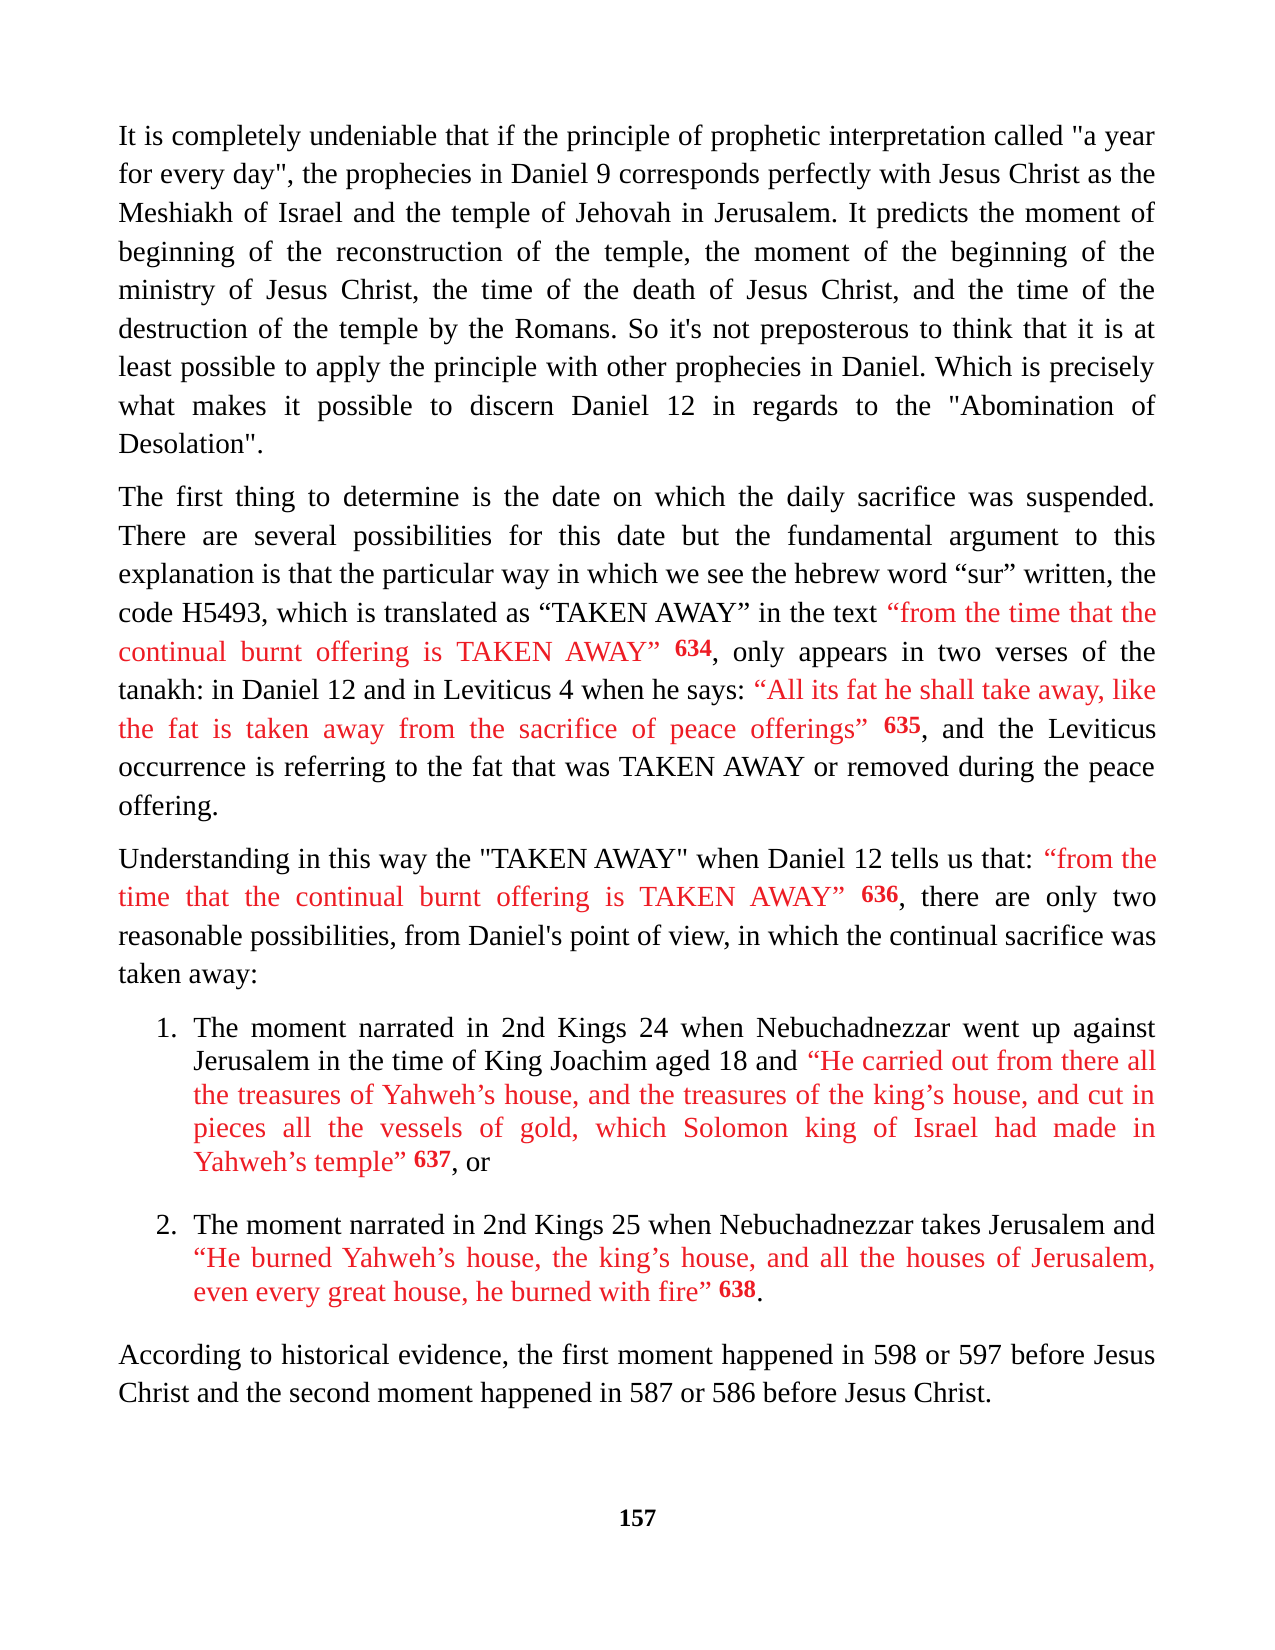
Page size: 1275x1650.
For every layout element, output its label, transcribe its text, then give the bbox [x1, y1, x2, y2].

list The moment narrated in 2nd Kings 25 when Nebuchadnezzar takes Jerusalem and “He burned Yahweh’s house, the king’s house, and all the houses of Jerusalem, even every great house, he burned with fire” . [156, 1207, 1157, 1308]
text It is completely undeniable that if the principle of prophetic interpretation called "a year for every day", the prophecies in Daniel 9 corresponds perfectly with Jesus Christ as the Meshiakh of Israel and the temple of Jehovah in Jerusalem. It predicts the moment of beginning of the reconstruction of the temple, the moment of the beginning of the ministry of Jesus Christ, the time of the death of Jesus Christ, and the time of the destruction of the temple by the Romans. So it's not preposterous to think that it is at least possible to apply the principle with other prophecies in Daniel. Which is precisely what makes it possible to discern Daniel 12 in regards to the "Abomination of Desolation". [118, 118, 1157, 460]
text Understanding in this way the "TAKEN AWAY" when Daniel 12 tells us that: “from the time that the continual burnt offering is TAKEN AWAY” , there are only two reasonable possibilities, from Daniel's point of view, in which the continual sacrifice was taken away: [118, 841, 1157, 990]
list The moment narrated in 2nd Kings 24 when Nebuchadnezzar went up against Jerusalem in the time of King Joachim aged 18 and “He carried out from there all the treasures of Yahweh’s house, and the treasures of the king’s house, and cut in pieces all the vessels of gold, which Solomon king of Israel had made in Yahweh’s temple” , or [156, 1010, 1157, 1177]
text The first thing to determine is the date on which the daily sacrifice was suspended. There are several possibilities for this date but the fundamental argument to this explanation is that the particular way in which we see the hebrew word “sur” written, the code H5493, which is translated as “TAKEN AWAY” in the text “from the time that the continual burnt offering is TAKEN AWAY” , only appears in two verses of the tanakh: in Daniel 12 and in Leviticus 4 when he says: “All its fat he shall take away, like the fat is taken away from the sacrifice of peace offerings” , and the Leviticus occurrence is referring to the fat that was TAKEN AWAY or removed during the peace offering. [118, 479, 1157, 821]
text According to historical evidence, the first moment happened in 598 or 597 before Jesus Christ and the second moment happened in 587 or 586 before Jesus Christ. [118, 1337, 1157, 1409]
